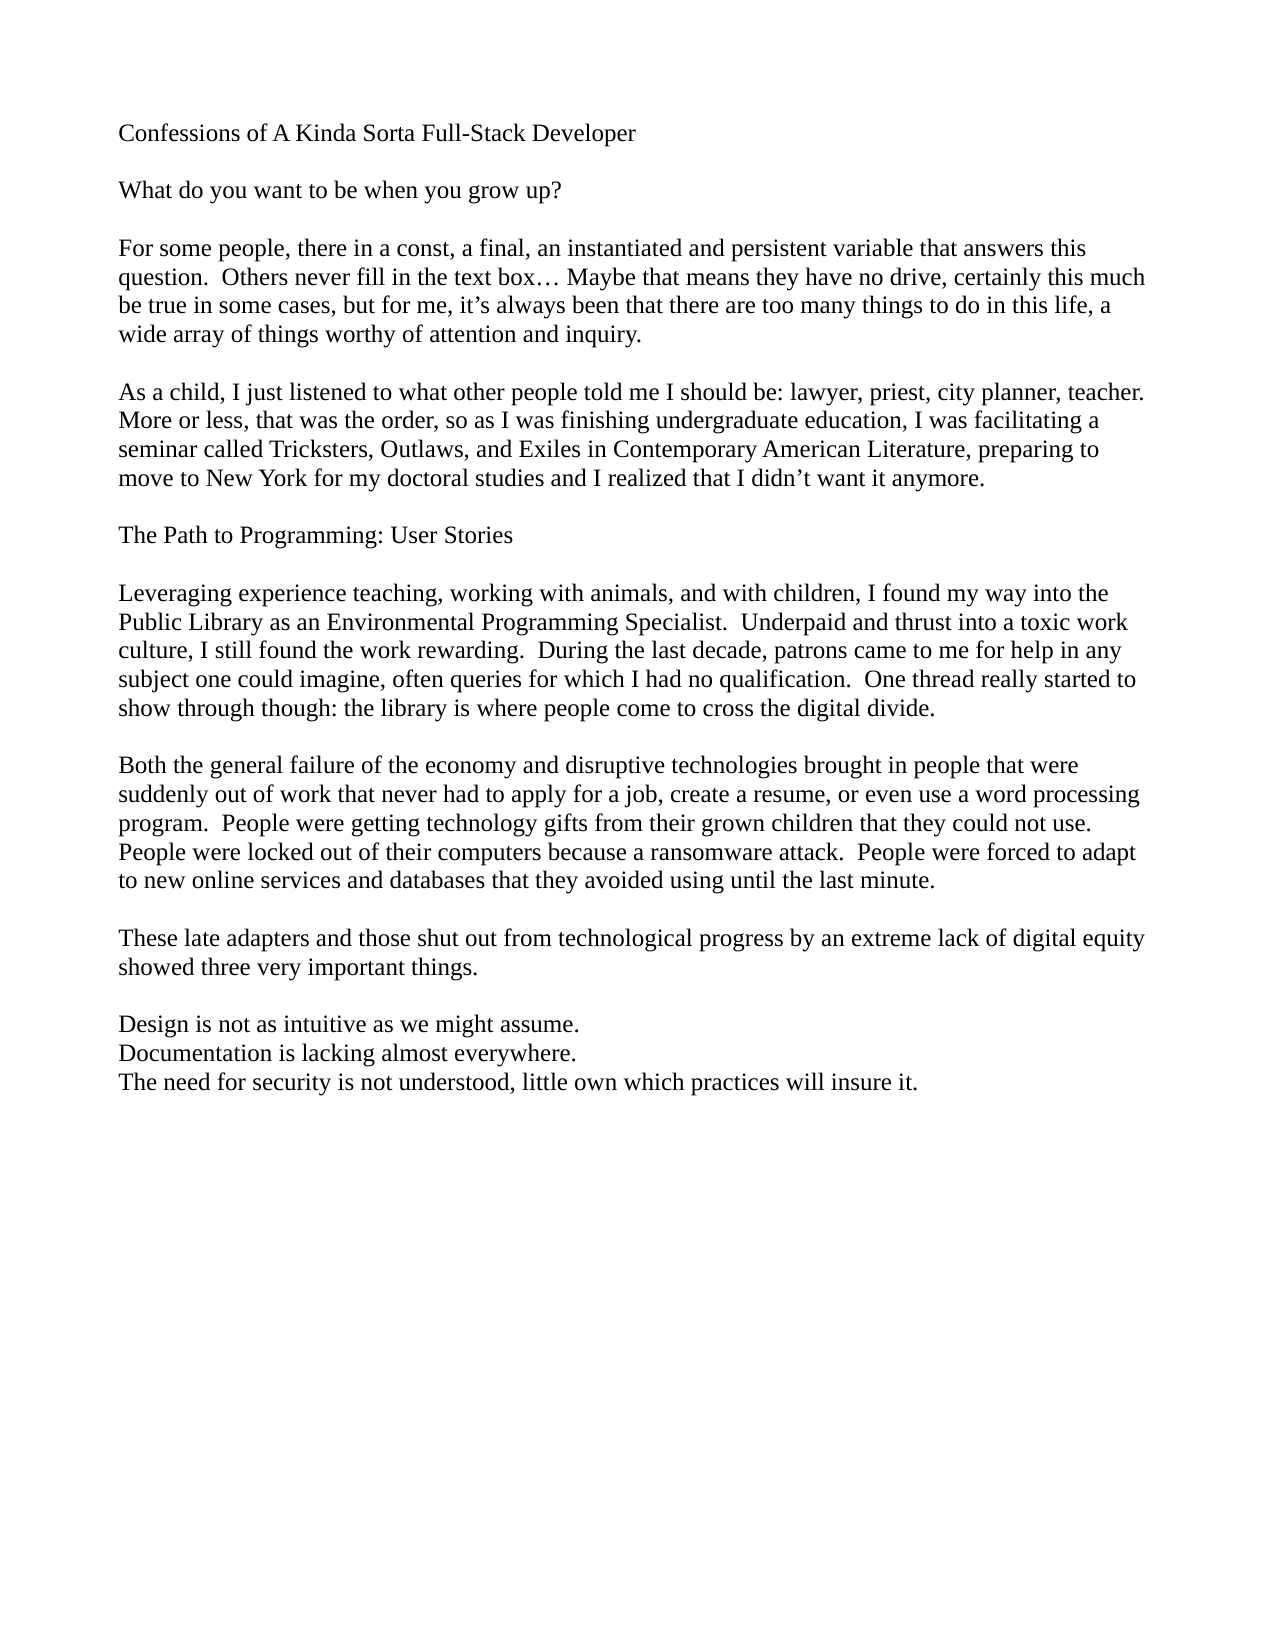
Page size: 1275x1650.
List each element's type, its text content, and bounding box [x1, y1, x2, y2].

text For some people, there in a const, a final, an instantiated and persistent variable that answers this question. Others never fill in the text box… Maybe that means they have no drive, certainly this much be true in some cases, but for me, it’s always been that there are too many things to do in this life, a wide array of things worthy of attention and inquiry. [118, 233, 1157, 348]
text These late adapters and those shut out from technological progress by an extreme lack of digital equity showed three very important things. [118, 923, 1157, 981]
text As a child, I just listened to what other people told me I should be: lawyer, priest, city planner, teacher. More or less, that was the order, so as I was finishing undergraduate education, I was facilitating a seminar called Tricksters, Outlaws, and Exiles in Contemporary American Literature, preparing to move to New York for my doctoral studies and I realized that I didn’t want it anymore. [118, 377, 1157, 492]
text Documentation is lacking almost everywhere. [118, 1038, 1157, 1067]
text Design is not as intuitive as we might assume. [118, 1009, 1157, 1038]
text The need for security is not understood, little own which practices will insure it. [118, 1067, 1157, 1096]
text Confessions of A Kinda Sorta Full-Stack Developer [118, 118, 1157, 147]
text Both the general failure of the economy and disruptive technologies brought in people that were suddenly out of work that never had to apply for a job, create a resume, or even use a word processing program. People were getting technology gifts from their grown children that they could not use. People were locked out of their computers because a ransomware attack. People were forced to adapt to new online services and databases that they avoided using until the last minute. [118, 751, 1157, 894]
text Leveraging experience teaching, working with animals, and with children, I found my way into the Public Library as an Environmental Programming Specialist. Underpaid and thrust into a toxic work culture, I still found the work rewarding. During the last decade, patrons came to me for help in any subject one could imagine, often queries for which I had no qualification. One thread really started to show through though: the library is where people come to cross the digital divide. [118, 578, 1157, 722]
text What do you want to be when you grow up? [118, 176, 1157, 204]
text The Path to Programming: User Stories [118, 521, 1157, 549]
